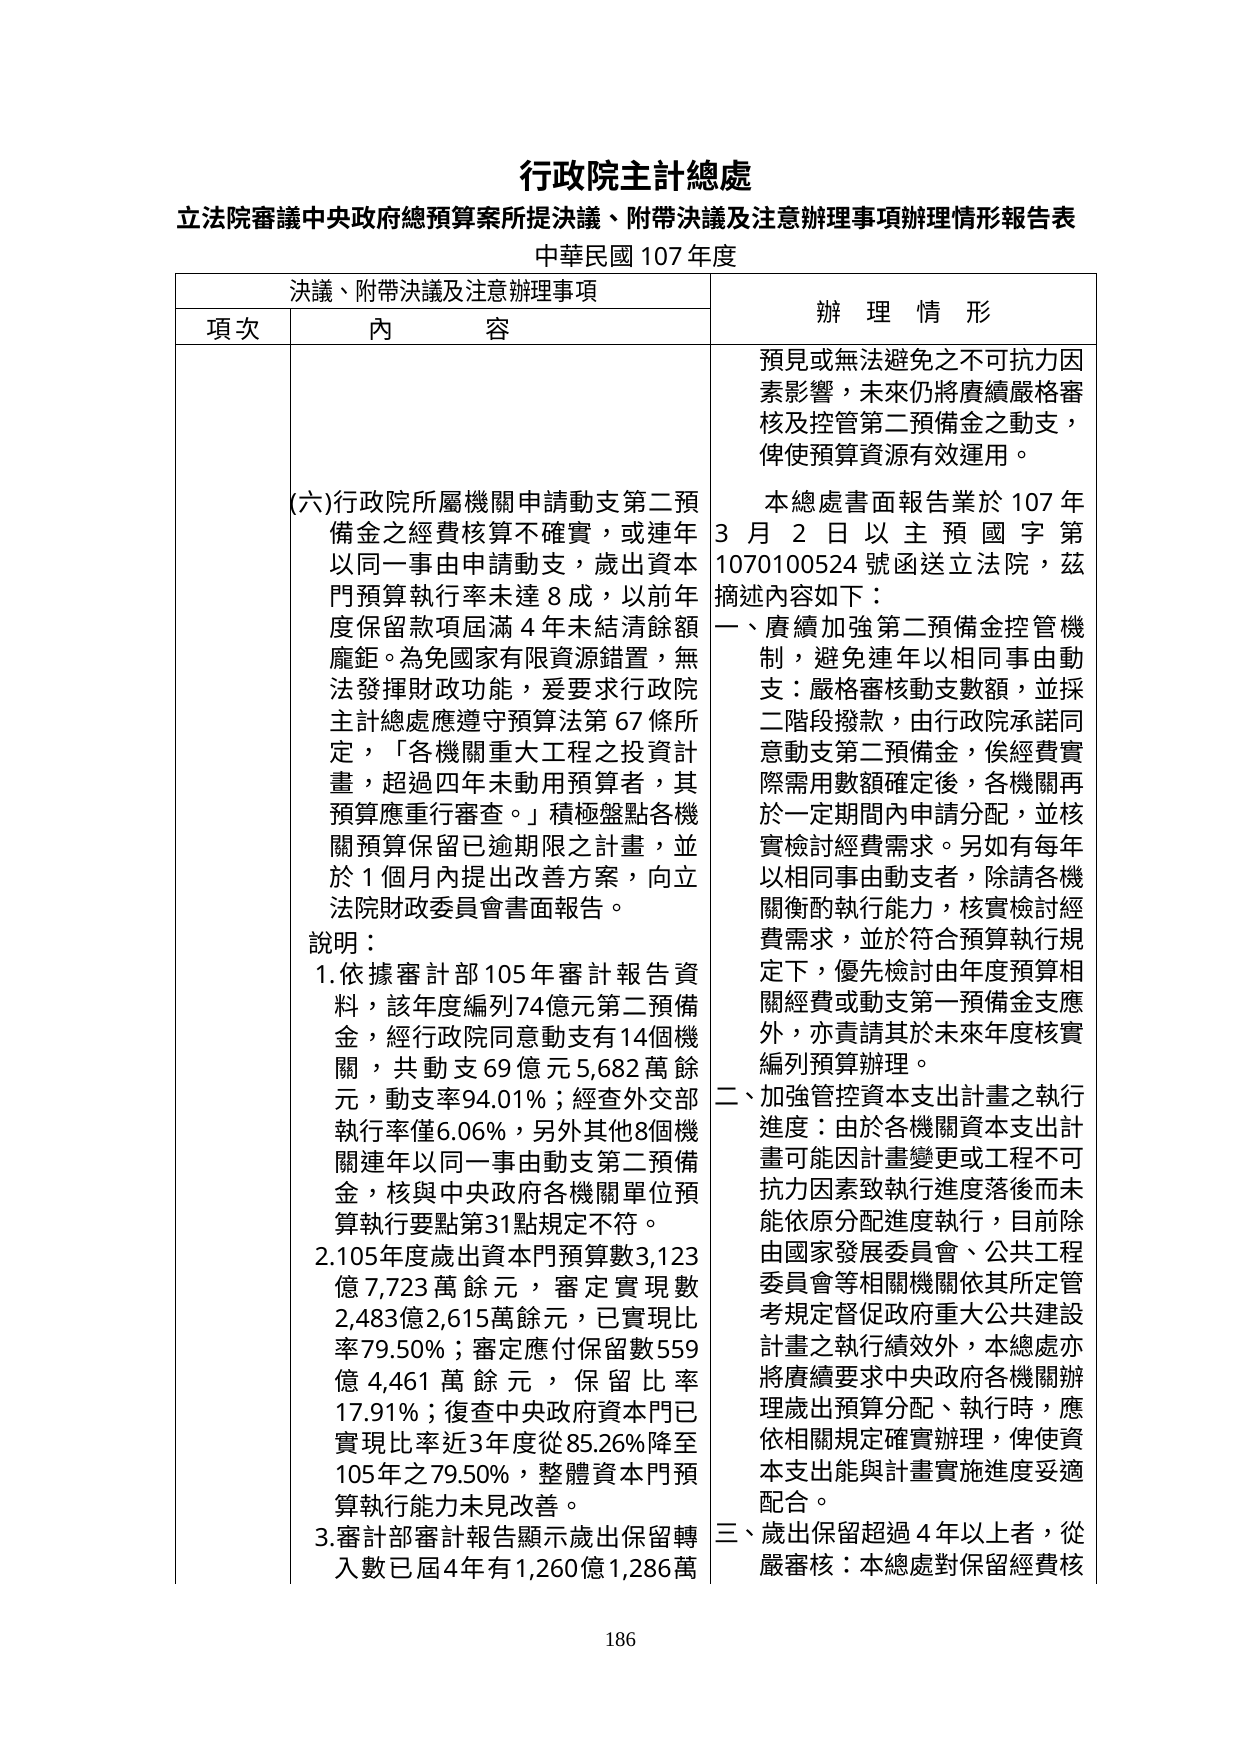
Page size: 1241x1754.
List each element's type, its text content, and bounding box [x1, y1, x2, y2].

table_cell 決議、附帶決議及注意辦理事項 [176, 274, 710, 308]
table_cell 預見或無法避免之不可抗力因素影響，未來仍將賡續嚴格審核及控管第二預備金之動支，俾使預算資源有效運用。 [711, 345, 1096, 486]
table_header 行政院主計總處 立法院審議中央政府總預算案所提決議、附帶決議及注意辦理事項辦理情形報告表 中華民國107年度 [175, 150, 1096, 273]
table_cell [176, 486, 290, 1584]
table_cell [291, 345, 710, 486]
table_cell 本總處書面報告業於107年3月2日以主預國字第1070100524號函送立法院，茲摘述內容如下： 一、賡續加強第二預備金控管機制，避免連年以相同事由動支：嚴格審核動支數額，並採二階段撥款，由行政院承諾同意動支第二預備金，俟經費實際需用數額確定後，各機關再於一定期間內申請分配，並核實檢討經費需求。另如有每年以相同事由動支者，除請各機關衡酌執行能力，核實檢討經費需求，並於符合預算執行規定下，優先檢討由年度預算相關經費或動支第一預備金支應外，亦責請其於未來年度核實編列預算辦理。 二、加強管控資本支出計畫之執行進度：由於各機關資本支出計畫可能因計畫變更或工程不可抗力因素致執行進度落後而未能依原分配進度執行，目前除由國家發展委員會、公共工程委員會等相關機關依其所定管考規定督促政府重大公共建設計畫之執行績效外，本總處亦將賡續要求中央政府各機關辦理歲出預算分配、執行時，應依相關規定確實辦理，俾使資本支出能與計畫實施進度妥適配合。 三、歲出保留超過4年以上者，從嚴審核：本總處對保留經費核 [711, 486, 1096, 1584]
table_cell [176, 345, 290, 486]
table_cell 內 容 [291, 309, 710, 344]
table_cell 項次 [176, 309, 290, 344]
table_cell (六)行政院所屬機關申請動支第二預備金之經費核算不確實，或連年以同一事由申請動支，歲出資本門預算執行率未達8成，以前年度保留款項屆滿4年未結清餘額龐鉅。為免國家有限資源錯置，無法發揮財政功能，爰要求行政院主計總處應遵守預算法第67條所定，「各機關重大工程之投資計畫，超過四年未動用預算者，其預算應重行審查。」積極盤點各機關預算保留已逾期限之計畫，並於1個月內提出改善方案，向立法院財政委員會書面報告。 說明： 1.依據審計部105年審計報告資料，該年度編列74億元第二預備金，經行政院同意動支有14個機關，共動支69億元5,682萬餘元，動支率94.01%；經查外交部執行率僅6.06%，另外其他8個機關連年以同一事由動支第二預備金，核與中央政府各機關單位預算執行要點第31點規定不符。 2.105年度歲出資本門預算數3,123億7,723萬餘元，審定實現數2,483億2,615萬餘元，已實現比率79.50%；審定應付保留數559億4,461萬餘元，保留比率17.91%；復查中央政府資本門已實現比率近3年度從85.26%降至105年之79.50%，整體資本門預算執行能力未見改善。 3.審計部審計報告顯示歲出保留轉入數已屆4年有1,260億1,286萬 [291, 486, 710, 1584]
table_cell 辦理情形 [711, 274, 1096, 344]
